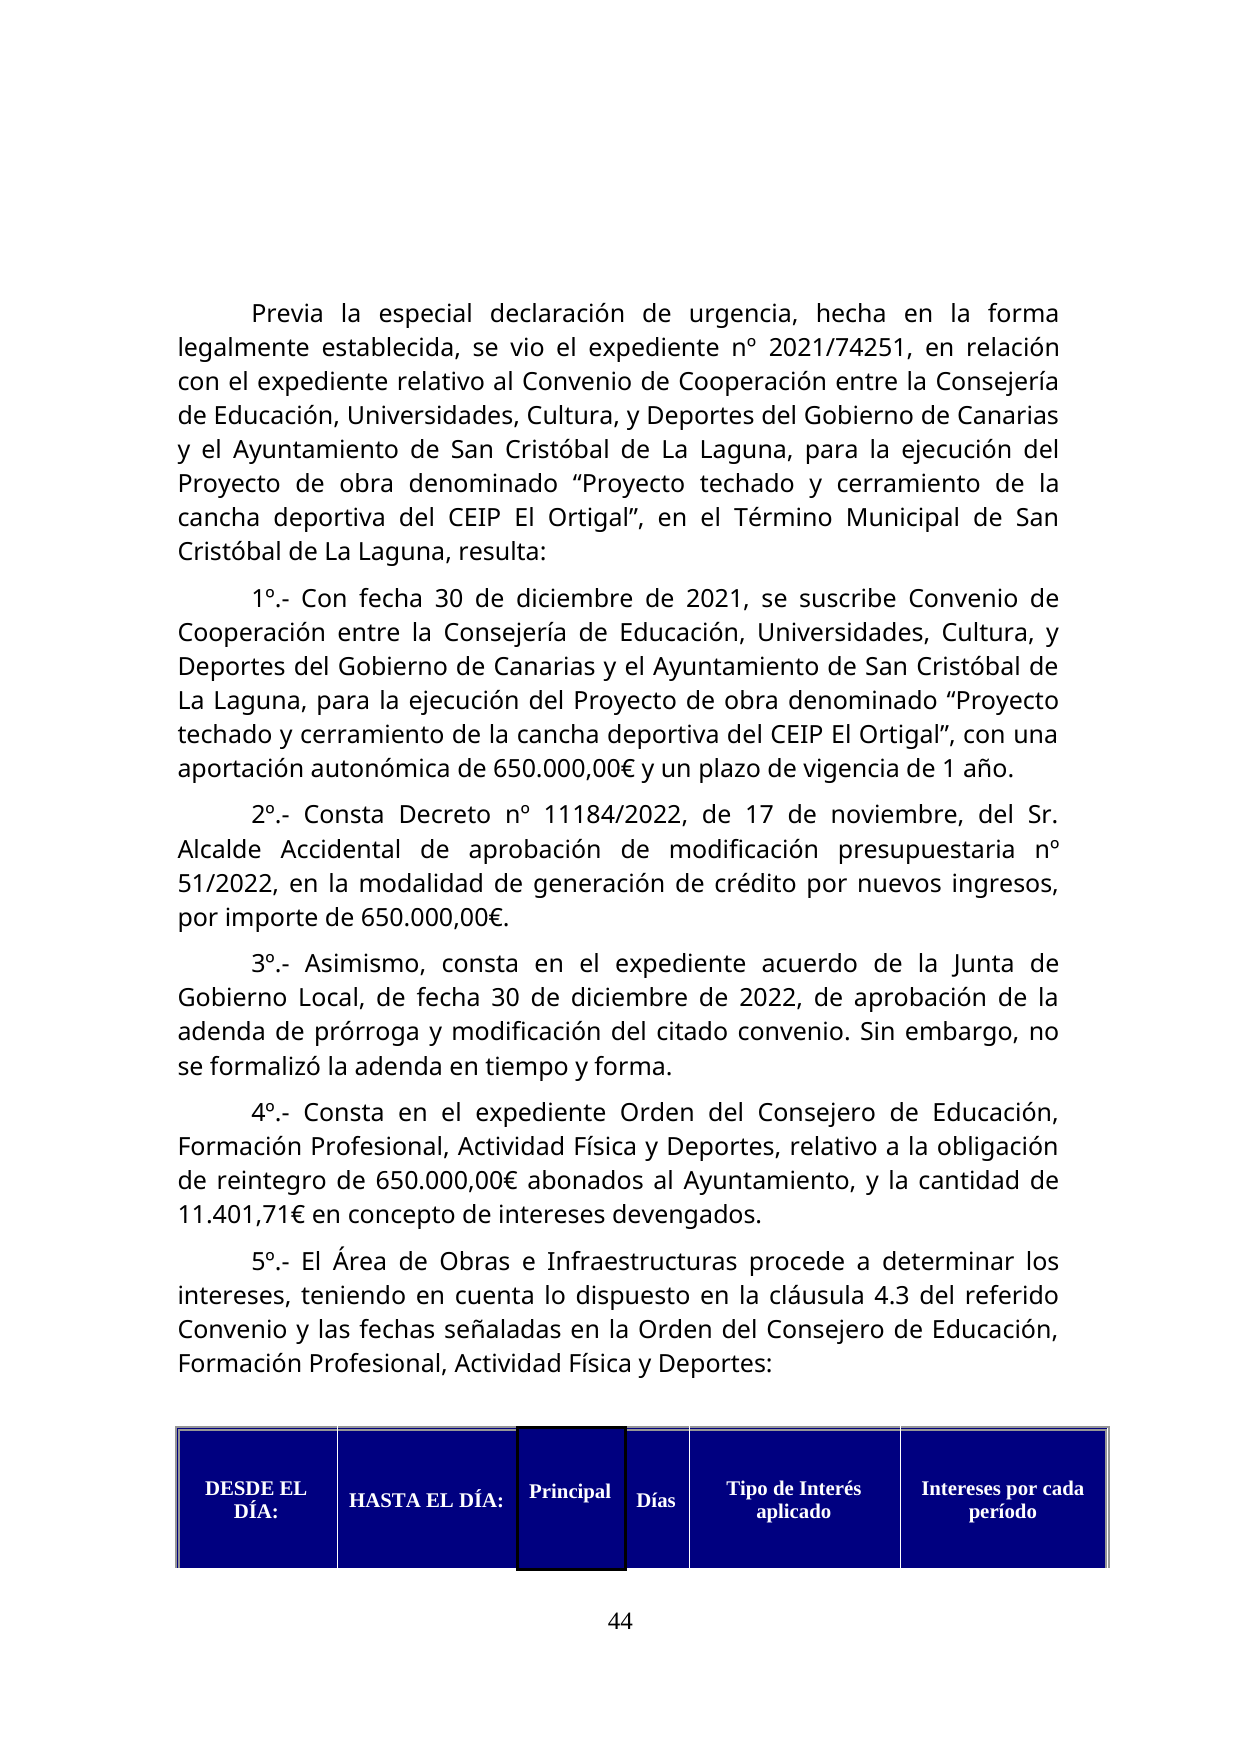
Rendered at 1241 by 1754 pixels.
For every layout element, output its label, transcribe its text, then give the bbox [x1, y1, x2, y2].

text 5º.- El Área de Obras e Infraestructuras procede a determinar los intereses, teniendo en cuenta lo dispuesto en la cláusula 4.3 del referido Convenio y las fechas señaladas en la Orden del Consejero de Educación, Formación Profesional, Actividad Física y Deportes: [177, 1243, 1060, 1380]
table_header Días [627, 1431, 689, 1568]
table_header HASTA EL DÍA: [338, 1431, 516, 1568]
text Previa la especial declaración de urgencia, hecha en la forma legalmente establecida, se vio el expediente nº 2021/74251, en relación con el expediente relativo al Convenio de Cooperación entre la Consejería de Educación, Universidades, Cultura, y Deportes del Gobierno de Canarias y el Ayuntamiento de San Cristóbal de La Laguna, para la ejecución del Proyecto de obra denominado “Proyecto techado y cerramiento de la cancha deportiva del CEIP El Ortigal”, en el Término Municipal de San Cristóbal de La Laguna, resulta: [177, 295, 1060, 568]
text 1º.- Con fecha 30 de diciembre de 2021, se suscribe Convenio de Cooperación entre la Consejería de Educación, Universidades, Cultura, y Deportes del Gobierno de Canarias y el Ayuntamiento de San Cristóbal de La Laguna, para la ejecución del Proyecto de obra denominado “Proyecto techado y cerramiento de la cancha deportiva del CEIP El Ortigal”, con una aportación autonómica de 650.000,00€ y un plazo de vigencia de 1 año. [177, 580, 1060, 785]
table_header Principal [519, 1429, 624, 1568]
text 2º.- Consta Decreto nº 11184/2022, de 17 de noviembre, del Sr. Alcalde Accidental de aprobación de modificación presupuestaria nº 51/2022, en la modalidad de generación de crédito por nuevos ingresos, por importe de 650.000,00€. [177, 797, 1060, 933]
text 4º.- Consta en el expediente Orden del Consejero de Educación, Formación Profesional, Actividad Física y Deportes, relativo a la obligación de reintegro de 650.000,00€ abonados al Ayuntamiento, y la cantidad de 11.401,71€ en concepto de intereses devengados. [177, 1095, 1060, 1231]
table_header Tipo de Interés aplicado [690, 1431, 900, 1568]
table_header Intereses por cada período [901, 1431, 1105, 1568]
table_header DESDE EL DÍA: [180, 1431, 337, 1568]
text 3º.- Asimismo, consta en el expediente acuerdo de la Junta de Gobierno Local, de fecha 30 de diciembre de 2022, de aprobación de la adenda de prórroga y modificación del citado convenio. Sin embargo, no se formalizó la adenda en tiempo y forma. [177, 946, 1060, 1082]
